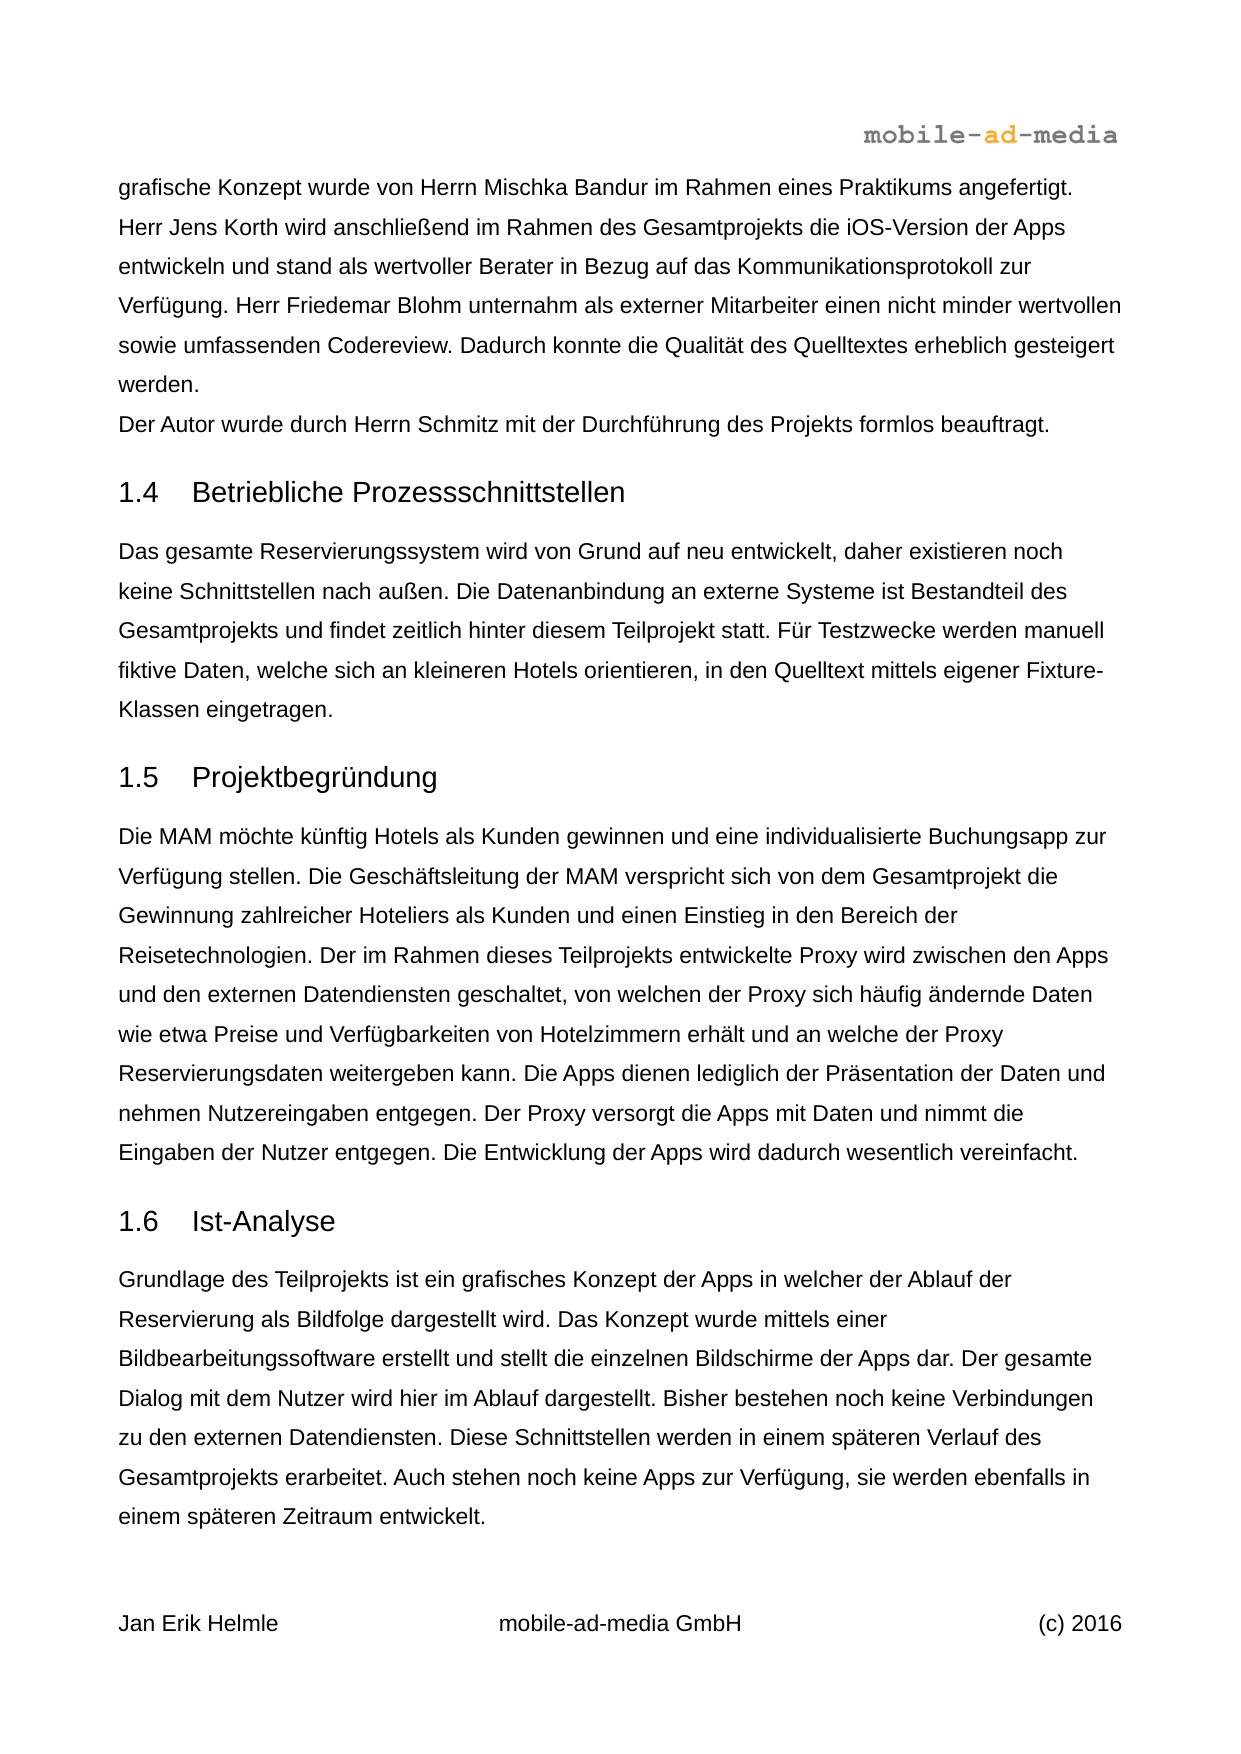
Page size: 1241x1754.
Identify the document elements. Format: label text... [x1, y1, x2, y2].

subtitle 1.5 Projektbegründung [118, 761, 1122, 794]
subtitle 1.4 Betriebliche Prozessschnittstellen [118, 475, 1122, 509]
text Der Autor wurde durch Herrn Schmitz mit der Durchführung des Projekts formlos beauftragt. [118, 411, 1122, 437]
picture [863, 118, 1118, 150]
text Die MAM möchte künftig Hotels als Kunden gewinnen und eine individualisierte Buchungsapp zur Verfügung stellen. Die Geschäftsleitung der MAM verspricht sich von dem Gesamtprojekt die Gewinnung zahlreicher Hoteliers als Kunden und einen Einstieg in den Bereich der Reisetechnologien. Der im Rahmen dieses Teilprojekts entwickelte Proxy wird zwischen den Apps und den externen Datendiensten geschaltet, von welchen der Proxy sich häufig ändernde Daten wie etwa Preise und Verfügbarkeiten von Hotelzimmern erhält und an welche der Proxy Reservierungsdaten weitergeben kann. Die Apps dienen lediglich der Präsentation der Daten und nehmen Nutzereingaben entgegen. Der Proxy versorgt die Apps mit Daten und nimmt die Eingaben der Nutzer entgegen. Die Entwicklung der Apps wird dadurch wesentlich vereinfacht. [118, 823, 1122, 1166]
subtitle 1.6 Ist-Analyse [118, 1204, 1122, 1237]
text grafische Konzept wurde von Herrn Mischka Bandur im Rahmen eines Praktikums angefertigt. Herr Jens Korth wird anschließend im Rahmen des Gesamtprojekts die iOS-Version der Apps entwickeln und stand als wertvoller Berater in Bezug auf das Kommunikationsprotokoll zur Verfügung. Herr Friedemar Blohm unternahm als externer Mitarbeiter einen nicht minder wertvollen sowie umfassenden Codereview. Dadurch konnte die Qualität des Quelltextes erheblich gesteigert werden. [118, 174, 1122, 398]
text Das gesamte Reservierungssystem wird von Grund auf neu entwickelt, daher existieren noch keine Schnittstellen nach außen. Die Datenanbindung an externe Systeme ist Bestandteil des Gesamtprojekts und findet zeitlich hinter diesem Teilprojekt statt. Für Testzwecke werden manuell fiktive Daten, welche sich an kleineren Hotels orientieren, in den Quelltext mittels eigener Fixture-Klassen eingetragen. [118, 538, 1122, 722]
text Grundlage des Teilprojekts ist ein grafisches Konzept der Apps in welcher der Ablauf der Reservierung als Bildfolge dargestellt wird. Das Konzept wurde mittels einer Bildbearbeitungssoftware erstellt und stellt die einzelnen Bildschirme der Apps dar. Der gesamte Dialog mit dem Nutzer wird hier im Ablauf dargestellt. Bisher bestehen noch keine Verbindungen zu den externen Datendiensten. Diese Schnittstellen werden in einem späteren Verlauf des Gesamtprojekts erarbeitet. Auch stehen noch keine Apps zur Verfügung, sie werden ebenfalls in einem späteren Zeitraum entwickelt. [118, 1266, 1122, 1530]
